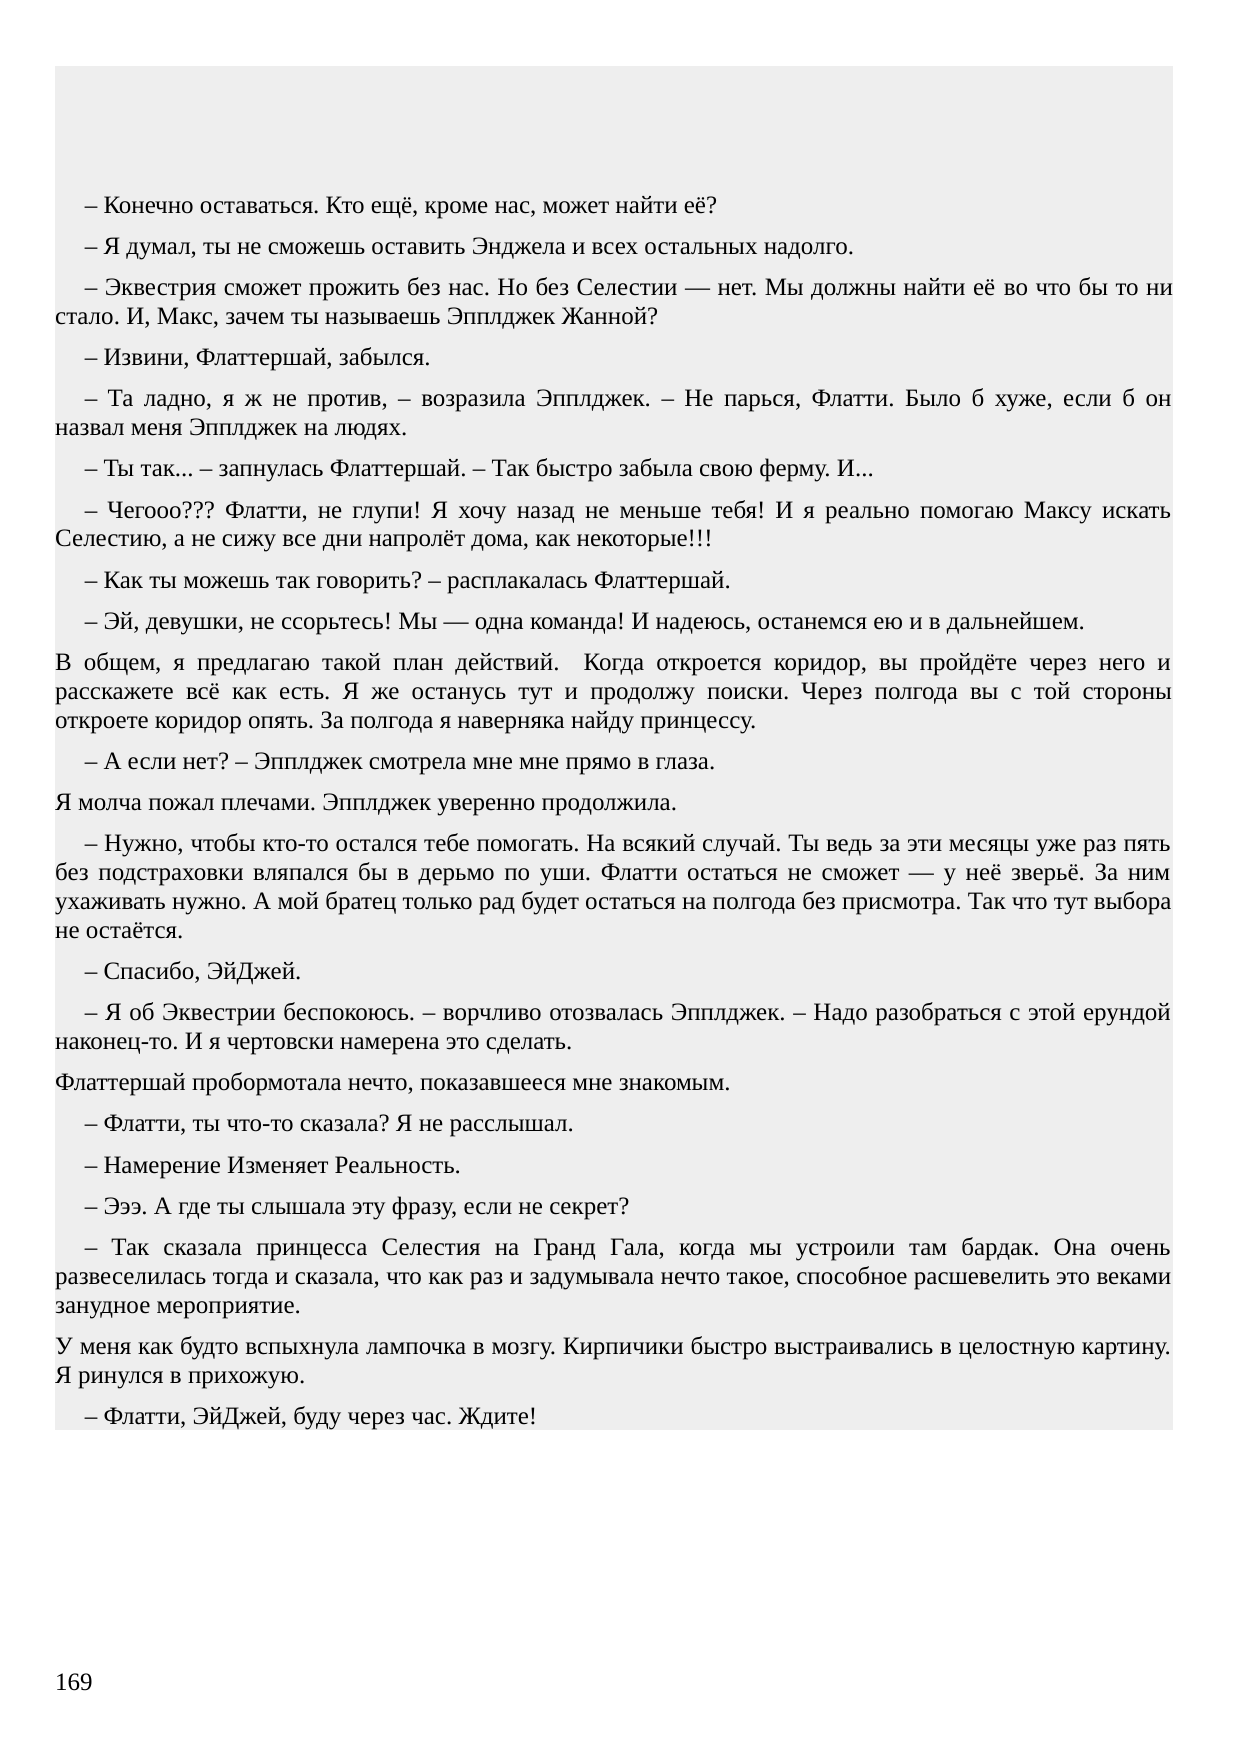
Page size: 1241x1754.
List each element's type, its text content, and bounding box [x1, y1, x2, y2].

text – Так сказала принцесса Селестия на Гранд Гала, когда мы устроили там бардак. Она очень развеселилась тогда и сказала, что как раз и задумывала нечто такое, способное расшевелить это веками занудное мероприятие. [55, 1232, 1173, 1318]
text – А если нет? – Эпплджек смотрела мне мне прямо в глаза. [55, 746, 1173, 775]
text – Та ладно, я ж не против, – возразила Эпплджек. – Не парься, Флатти. Было б хуже, если б он назвал меня Эпплджек на людях. [55, 383, 1173, 441]
text – Эээ. А где ты слышала эту фразу, если не секрет? [55, 1191, 1173, 1220]
text – Извини, Флаттершай, забылся. [55, 342, 1173, 371]
text – Ты так... – запнулась Флаттершай. – Так быстро забыла свою ферму. И... [55, 453, 1173, 482]
text – Эй, девушки, не ссорьтесь! Мы — одна команда! И надеюсь, останемся ею и в дальнейшем. [55, 606, 1173, 635]
text – Нужно, чтобы кто-то остался тебе помогать. На всякий случай. Ты ведь за эти месяцы уже раз пять без подстраховки вляпался бы в дерьмо по уши. Флатти остаться не сможет — у неё зверьё. За ним ухаживать нужно. А мой братец только рад будет остаться на полгода без присмотра. Так что тут выбора не остаётся. [55, 828, 1173, 943]
text – Спасибо, ЭйДжей. [55, 956, 1173, 985]
text – Намерение Изменяет Реальность. [55, 1150, 1173, 1178]
list Флаттершай пробормотала нечто, показавшееся мне знакомым. [55, 1067, 1173, 1096]
text – Флатти, ты что-то сказала? Я не расслышал. [55, 1108, 1173, 1137]
text – Эквестрия сможет прожить без нас. Но без Селестии — нет. Мы должны найти её во что бы то ни стало. И, Макс, зачем ты называешь Эпплджек Жанной? [55, 272, 1173, 330]
text – Я думал, ты не сможешь оставить Энджела и всех остальных надолго. [55, 231, 1173, 260]
text – Как ты можешь так говорить? – расплакалась Флаттершай. [55, 565, 1173, 593]
text – Я об Эквестрии беспокоюсь. – ворчливо отозвалась Эпплджек. – Надо разобраться с этой ерундой наконец-то. И я чертовски намерена это сделать. [55, 997, 1173, 1055]
list У меня как будто вспыхнула лампочка в мозгу. Кирпичики быстро выстраивались в целостную картину. Я ринулся в прихожую. [55, 1331, 1173, 1388]
list Я молча пожал плечами. Эпплджек уверенно продолжила. [55, 787, 1173, 816]
text – Чегооо??? Флатти, не глупи! Я хочу назад не меньше тебя! И я реально помогаю Максу искать Селестию, а не сижу все дни напролёт дома, как некоторые!!! [55, 495, 1173, 552]
text – Флатти, ЭйДжей, буду через час. Ждите! [55, 1401, 1173, 1430]
list В общем, я предлагаю такой план действий. Когда откроется коридор, вы пройдёте через него и расскажете всё как есть. Я же останусь тут и продолжу поиски. Через полгода вы с той стороны откроете коридор опять. За полгода я наверняка найду принцессу. [55, 647, 1173, 733]
text – Конечно оставаться. Кто ещё, кроме нас, может найти её? [55, 190, 1173, 218]
